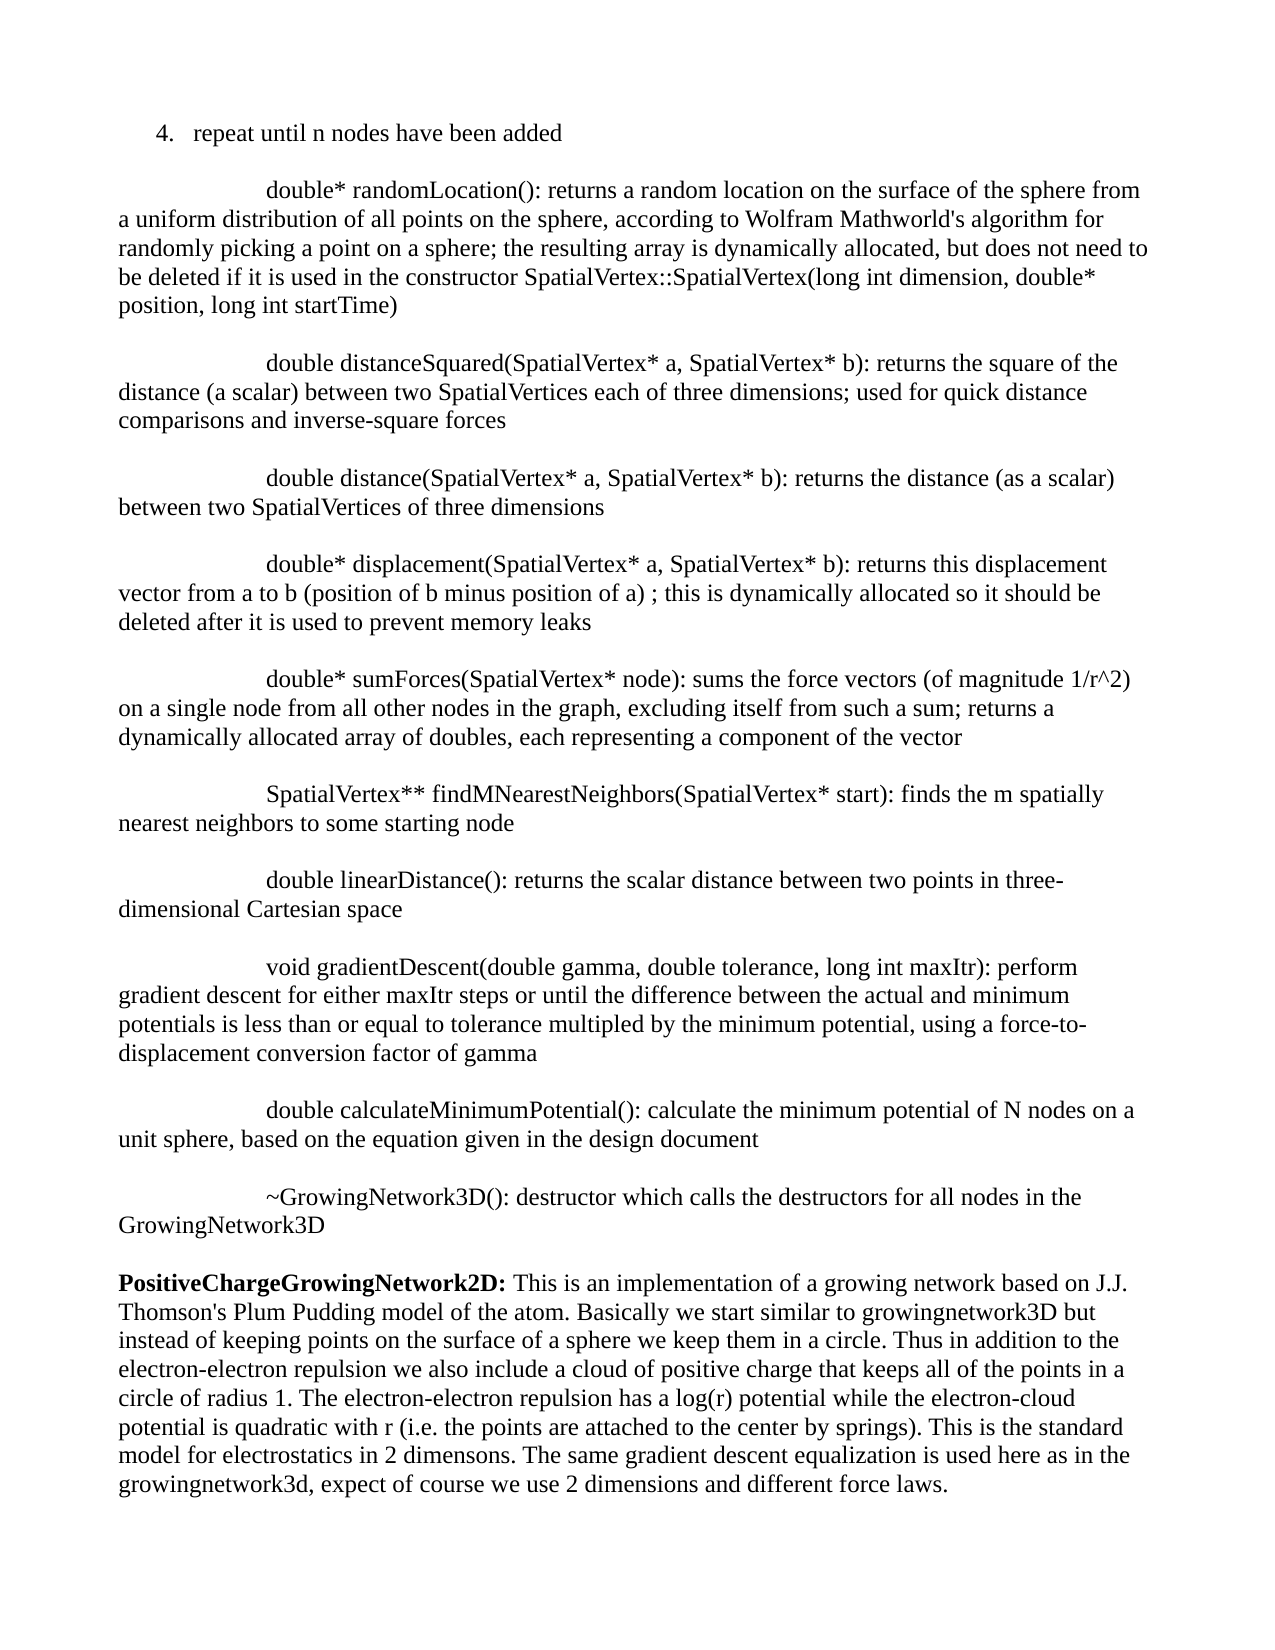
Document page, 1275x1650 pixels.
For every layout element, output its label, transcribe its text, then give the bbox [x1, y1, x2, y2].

text ~GrowingNetwork3D(): destructor which calls the destructors for all nodes in the GrowingNetwork3D [118, 1182, 1157, 1239]
text void gradientDescent(double gamma, double tolerance, long int maxItr): perform gradient descent for either maxItr steps or until the difference between the actual and minimum potentials is less than or equal to tolerance multipled by the minimum potential, using a force-to-displacement conversion factor of gamma [118, 952, 1157, 1067]
text PositiveChargeGrowingNetwork2D: This is an implementation of a growing network based on J.J. Thomson's Plum Pudding model of the atom. Basically we start similar to growingnetwork3D but instead of keeping points on the surface of a sphere we keep them in a circle. Thus in addition to the electron-electron repulsion we also include a cloud of positive charge that keeps all of the points in a circle of radius 1. The electron-electron repulsion has a log(r) potential while the electron-cloud potential is quadratic with r (i.e. the points are attached to the center by springs). This is the standard model for electrostatics in 2 dimensons. The same gradient descent equalization is used here as in the growingnetwork3d, expect of course we use 2 dimensions and different force laws. [118, 1268, 1157, 1498]
text double distanceSquared(SpatialVertex* a, SpatialVertex* b): returns the square of the distance (a scalar) between two SpatialVertices each of three dimensions; used for quick distance comparisons and inverse-square forces [118, 348, 1157, 434]
text double calculateMinimumPotential(): calculate the minimum potential of N nodes on a unit sphere, based on the equation given in the design document [118, 1096, 1157, 1153]
text double* sumForces(SpatialVertex* node): sums the force vectors (of magnitude 1/r^2) on a single node from all other nodes in the graph, excluding itself from such a sum; returns a dynamically allocated array of doubles, each representing a component of the vector [118, 664, 1157, 751]
text double* displacement(SpatialVertex* a, SpatialVertex* b): returns this displacement vector from a to b (position of b minus position of a) ; this is dynamically allocated so it should be deleted after it is used to prevent memory leaks [118, 549, 1157, 636]
list repeat until n nodes have been added [156, 118, 1157, 147]
text double linearDistance(): returns the scalar distance between two points in three-dimensional Cartesian space [118, 866, 1157, 923]
text double distance(SpatialVertex* a, SpatialVertex* b): returns the distance (as a scalar) between two SpatialVertices of three dimensions [118, 463, 1157, 521]
text double* randomLocation(): returns a random location on the surface of the sphere from a uniform distribution of all points on the sphere, according to Wolfram Mathworld's algorithm for randomly picking a point on a sphere; the resulting array is dynamically allocated, but does not need to be deleted if it is used in the constructor SpatialVertex::SpatialVertex(long int dimension, double* position, long int startTime) [118, 176, 1157, 319]
text SpatialVertex** findMNearestNeighbors(SpatialVertex* start): finds the m spatially nearest neighbors to some starting node [118, 779, 1157, 837]
